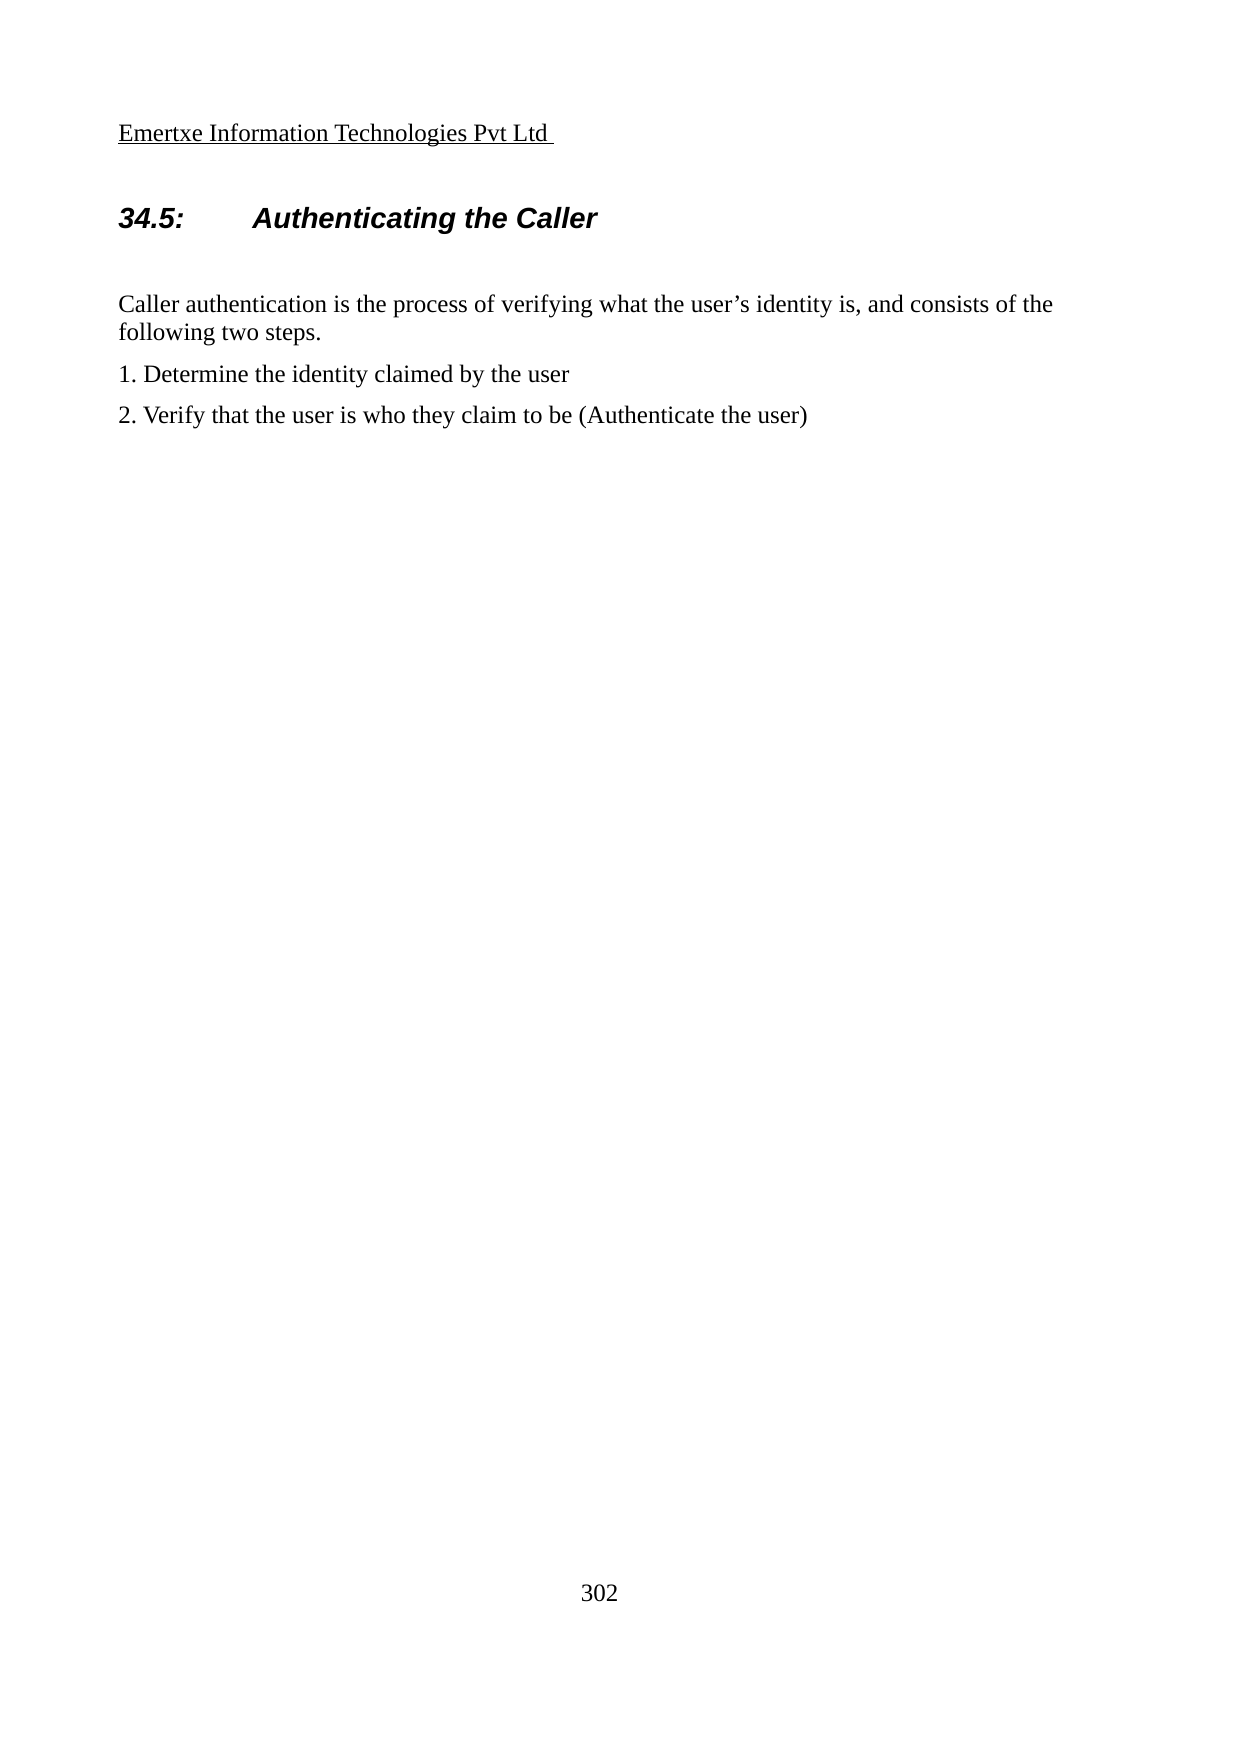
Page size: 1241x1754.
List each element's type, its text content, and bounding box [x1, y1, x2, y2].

text Caller authentication is the process of verifying what the user’s identity is, and consists of the following two steps. [118, 289, 1122, 346]
subtitle Authenticating the Caller [118, 201, 1122, 235]
text 1. Determine the identity claimed by the user [118, 359, 1122, 387]
text 2. Verify that the user is who they claim to be (Authenticate the user) [118, 400, 1122, 429]
